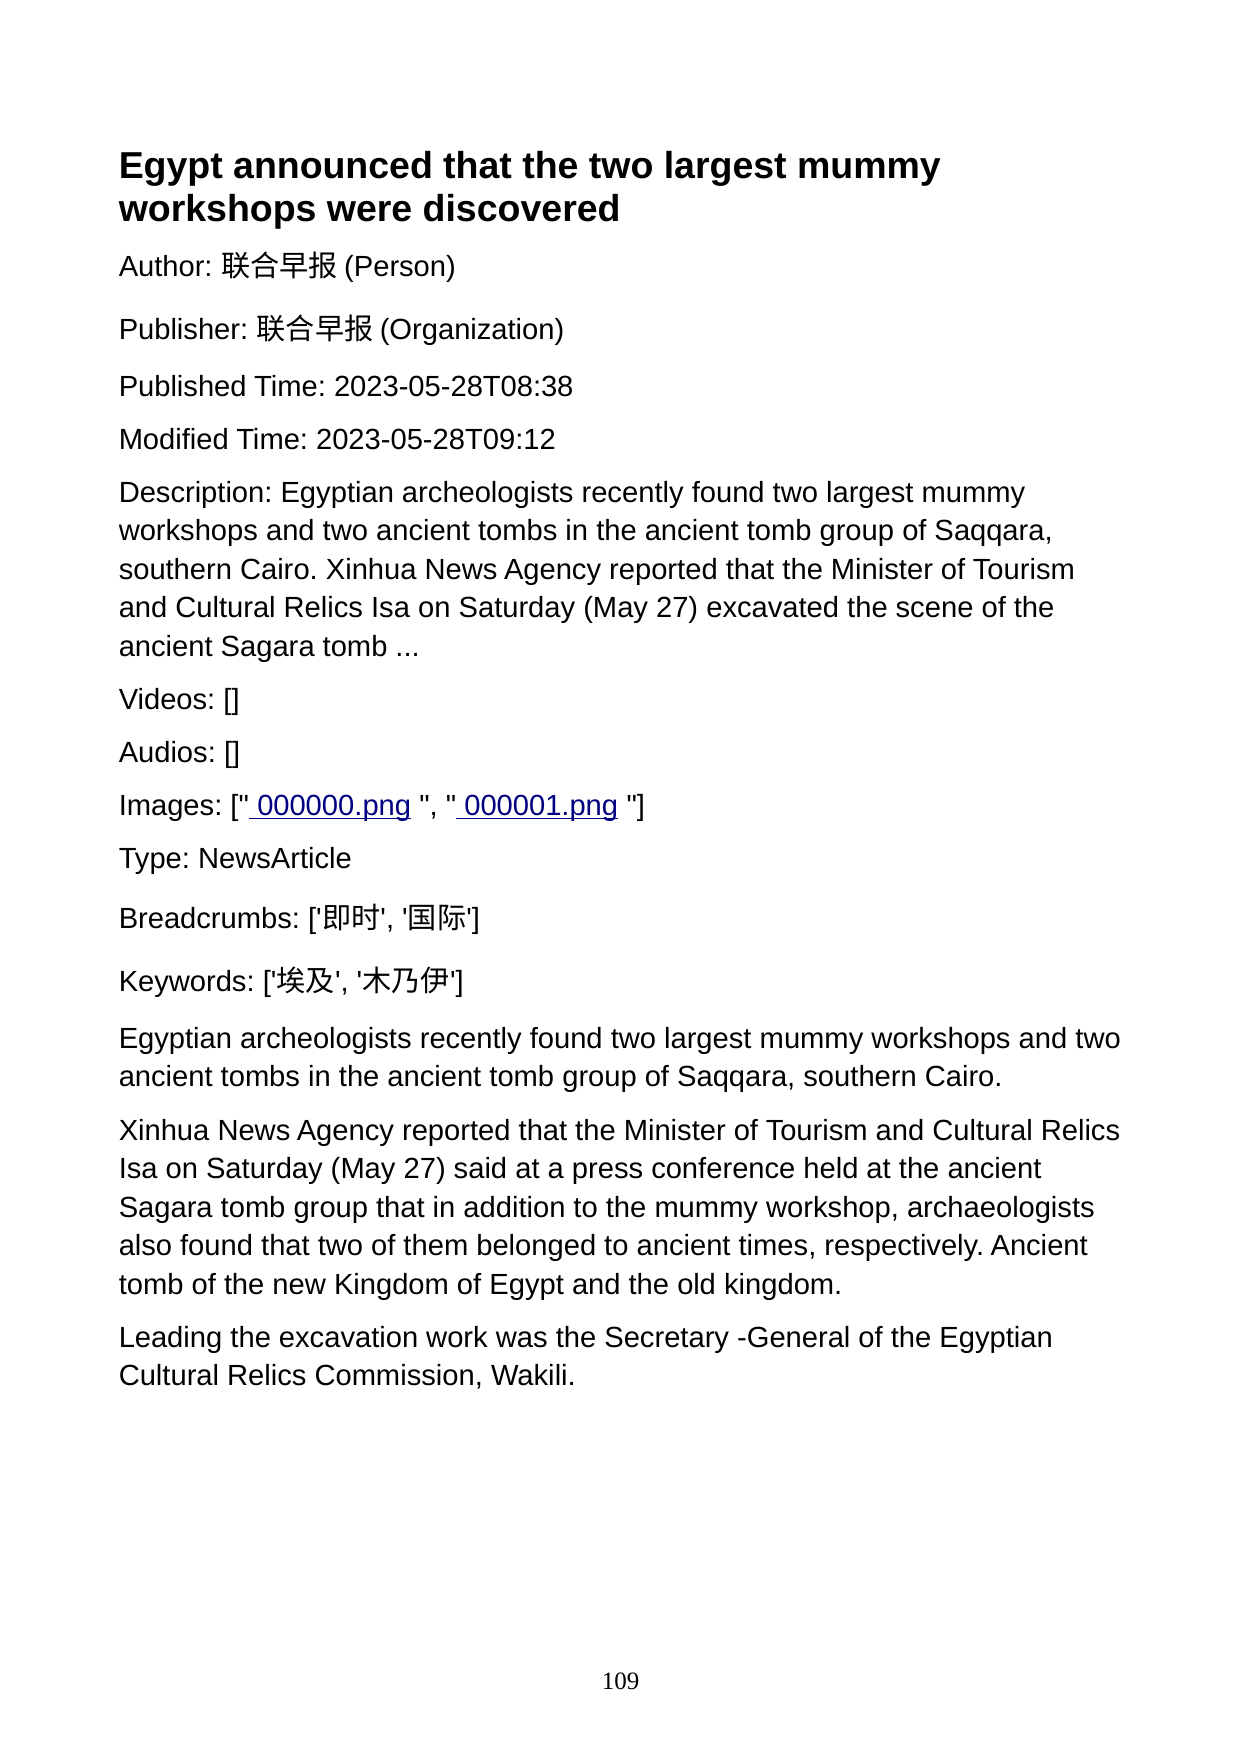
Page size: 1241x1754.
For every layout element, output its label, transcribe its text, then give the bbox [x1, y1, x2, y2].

text Description: Egyptian archeologists recently found two largest mummy workshops and two ancient tombs in the ancient tomb group of Saqqara, southern Cairo. Xinhua News Agency reported that the Minister of Tourism and Cultural Relics Isa on Saturday (May 27) excavated the scene of the ancient Sagara tomb ... [118, 475, 1122, 662]
text Egyptian archeologists recently found two largest mummy workshops and two ancient tombs in the ancient tomb group of Saqqara, southern Cairo. [118, 1021, 1122, 1093]
text Modified Time: 2023-05-28T09:12 [118, 422, 1122, 455]
text Audios: [] [118, 735, 1122, 769]
text Images: [" 000000.png ", " 000001.png "] [118, 788, 1122, 822]
text Published Time: 2023-05-28T08:38 [118, 368, 1122, 402]
text Publisher: 联合早报 (Organization) [118, 305, 1122, 348]
text Breadcrumbs: ['即时', '国际'] [118, 894, 1122, 937]
text Type: NewsArticle [118, 841, 1122, 875]
text Leading the excavation work was the Secretary -General of the Egyptian Cultural Relics Commission, Wakili. [118, 1320, 1122, 1392]
text Xinhua News Agency reported that the Minister of Tourism and Cultural Relics Isa on Saturday (May 27) said at a press conference held at the ancient Sagara tomb group that in addition to the mummy workshop, archaeologists also found that two of them belonged to ancient times, respectively. Ancient tomb of the new Kingdom of Egypt and the old kingdom. [118, 1112, 1122, 1300]
text Videos: [] [118, 682, 1122, 716]
text Author: 联合早报 (Person) [118, 242, 1122, 284]
text Keywords: ['埃及', '木乃伊'] [118, 958, 1122, 1000]
subtitle Egypt announced that the two largest mummy workshops were discovered [118, 143, 1122, 230]
